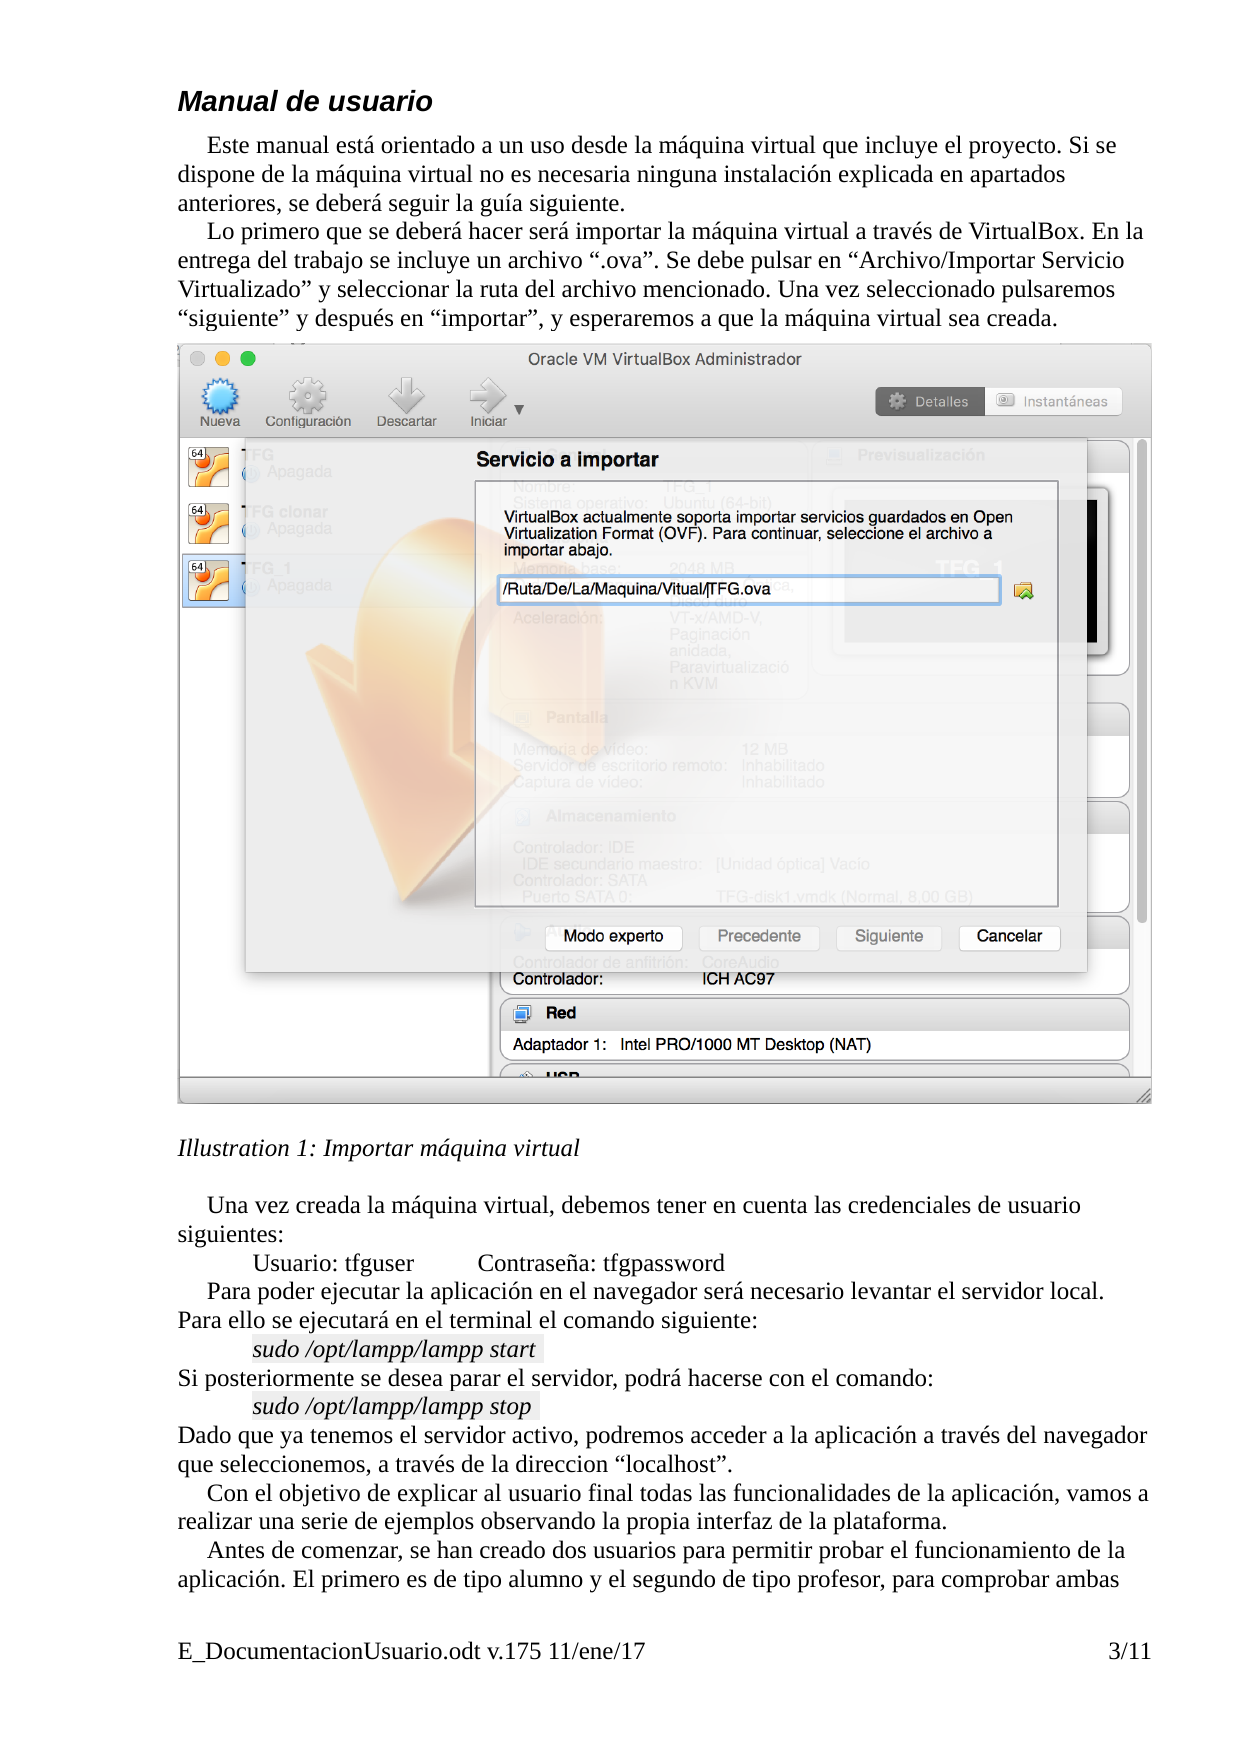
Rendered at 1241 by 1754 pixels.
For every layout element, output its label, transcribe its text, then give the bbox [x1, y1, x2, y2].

text Usuario: tfguser Contraseña: tfgpassword [177, 1248, 1152, 1276]
picture [177, 343, 1152, 1104]
text Este manual está orientado a un uso desde la máquina virtual que incluye el proyecto. Si se dispone de la máquina virtual no es necesaria ninguna instalación explicada en apartados anteriores, se deberá seguir la guía siguiente. [177, 130, 1152, 216]
text Para poder ejecutar la aplicación en el navegador será necesario levantar el servidor local. Para ello se ejecutará en el terminal el comando siguiente: [177, 1276, 1152, 1334]
text sudo /opt/lampp/lampp start [177, 1334, 1152, 1363]
subtitle Manual de usuario [177, 84, 1152, 118]
text Lo primero que se deberá hacer será importar la máquina virtual a través de VirtualBox. En la entrega del trabajo se incluye un archivo “.ova”. Se debe pulsar en “Archivo/Importar Servicio Virtualizado” y seleccionar la ruta del archivo mencionado. Una vez seleccionado pulsaremos “siguiente” y después en “importar”, y esperaremos a que la máquina virtual sea creada. [177, 216, 1152, 331]
text Si posteriormente se desea parar el servidor, podrá hacerse con el comando: [177, 1363, 1152, 1391]
text Illustration 1: Importar máquina virtual [177, 1104, 1152, 1161]
text Una vez creada la máquina virtual, debemos tener en cuenta las credenciales de usuario siguientes: [177, 1190, 1152, 1248]
text Dado que ya tenemos el servidor activo, podremos acceder a la aplicación a través del navegador que seleccionemos, a través de la direccion “localhost”. [177, 1420, 1152, 1478]
text Con el objetivo de explicar al usuario final todas las funcionalidades de la aplicación, vamos a realizar una serie de ejemplos observando la propia interfaz de la plataforma. [177, 1478, 1152, 1535]
text sudo /opt/lampp/lampp stop [177, 1391, 1152, 1420]
text Antes de comenzar, se han creado dos usuarios para permitir probar el funcionamiento de la aplicación. El primero es de tipo alumno y el segundo de tipo profesor, para comprobar ambas [177, 1535, 1152, 1593]
